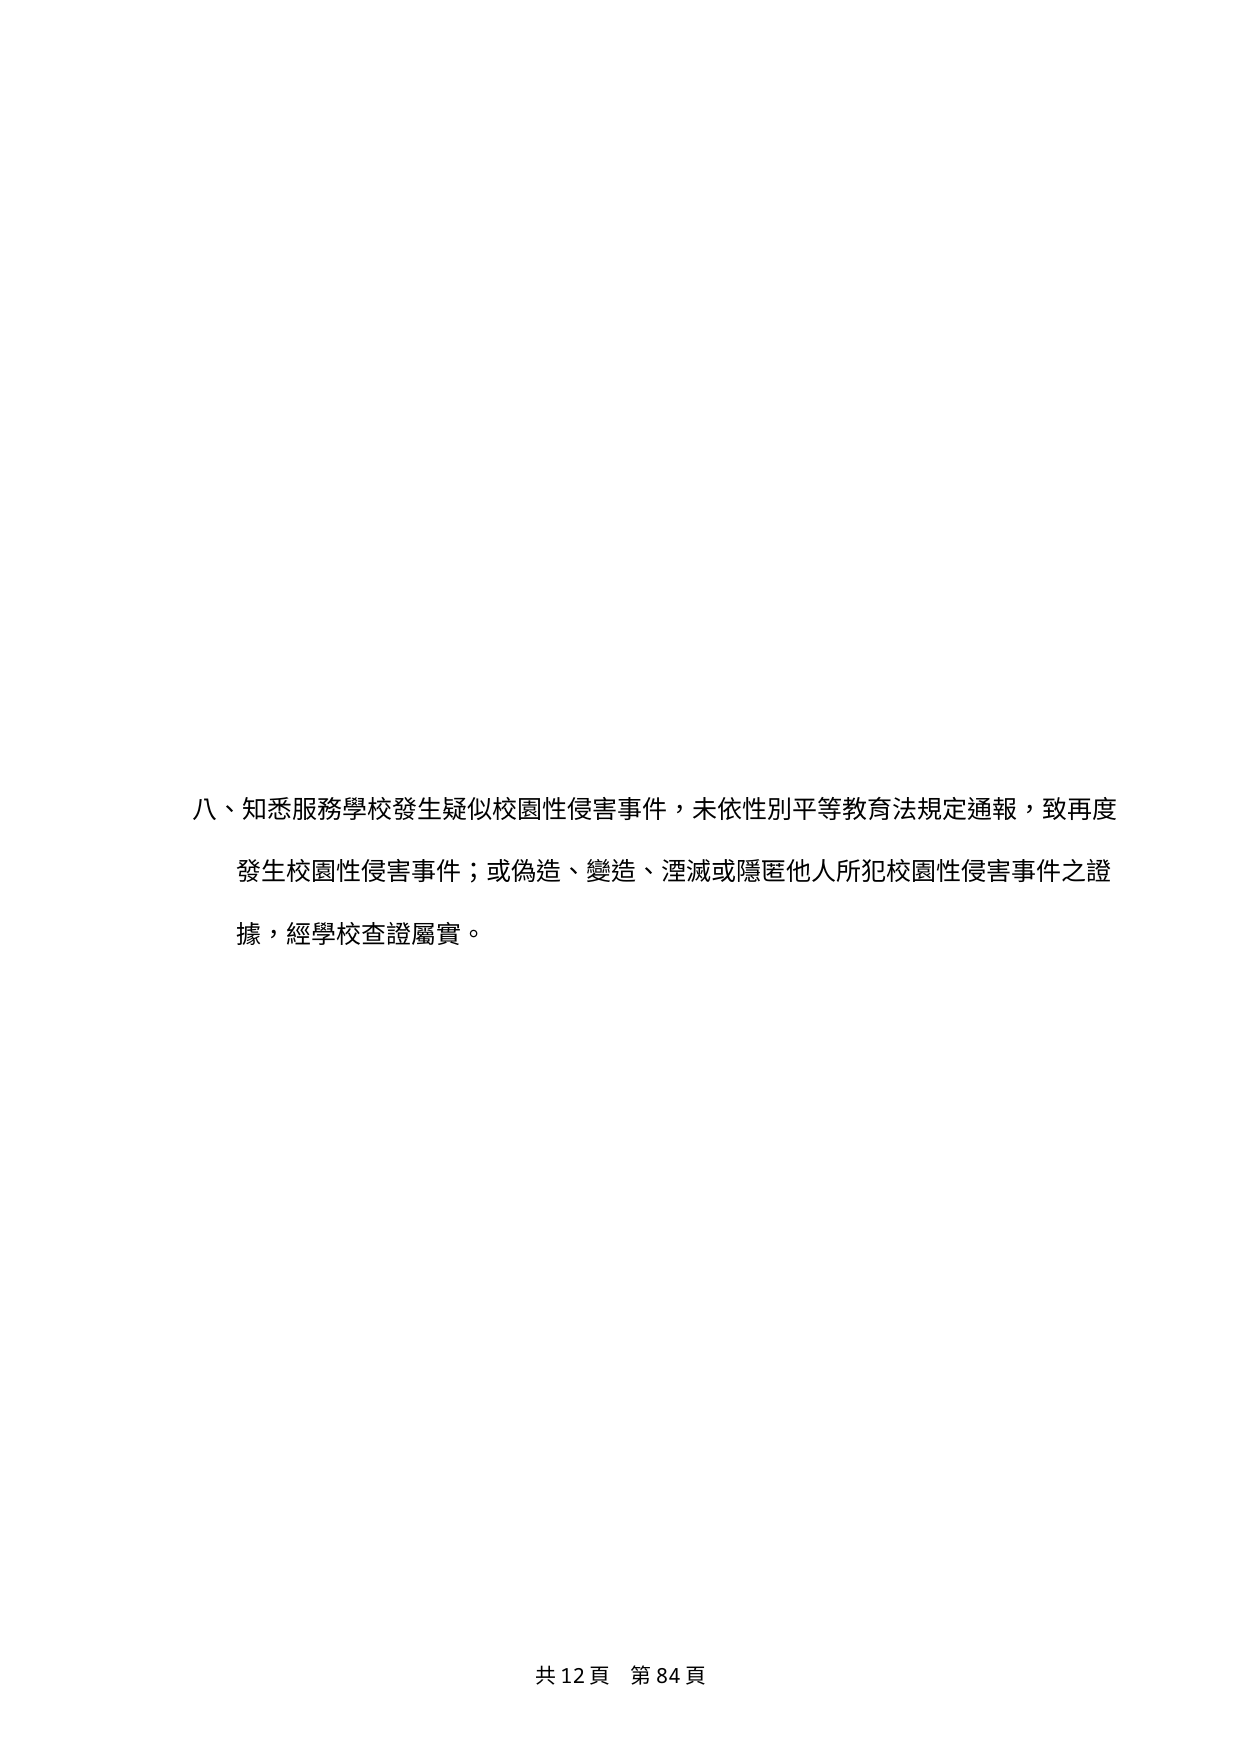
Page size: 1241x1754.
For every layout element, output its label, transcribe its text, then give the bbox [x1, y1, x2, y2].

text 八、知悉服務學校發生疑似校園性侵害事件，未依性別平等教育法規定通報，致再度發生校園性侵害事件；或偽造、變造、湮滅或隱匿他人所犯校園性侵害事件之證據，經學校查證屬實。 [192, 766, 1122, 953]
